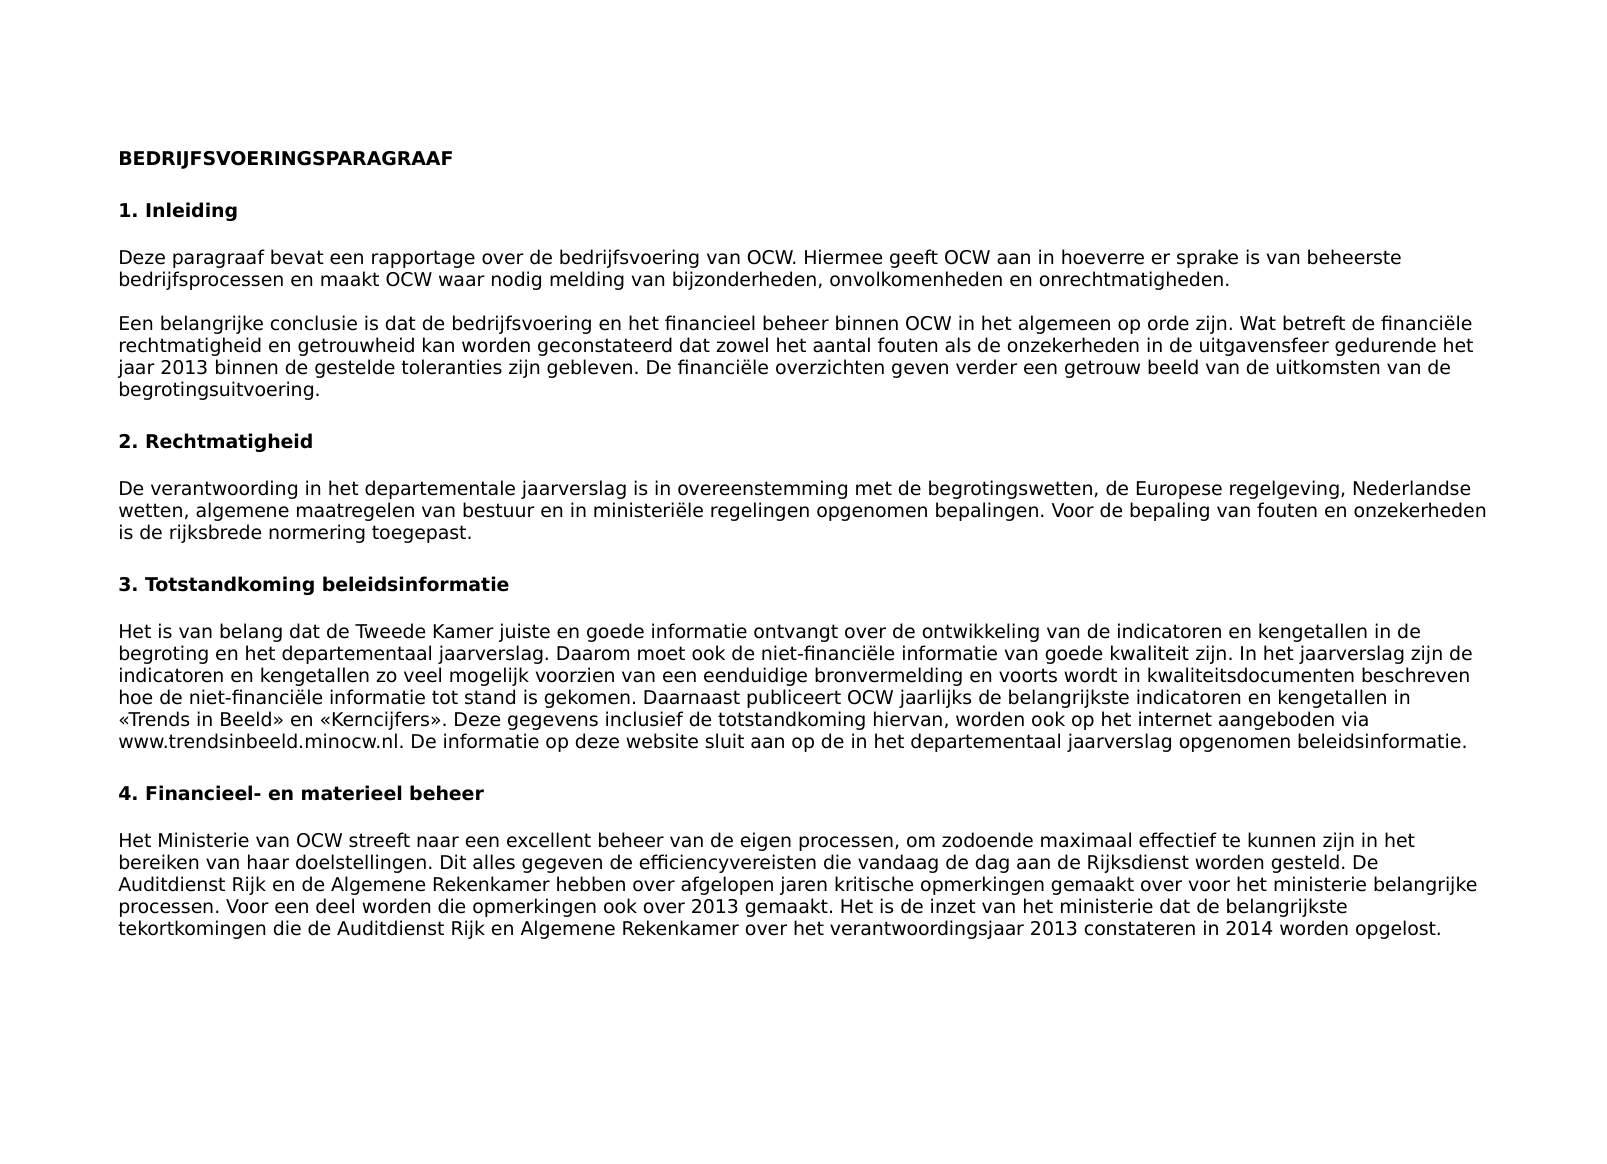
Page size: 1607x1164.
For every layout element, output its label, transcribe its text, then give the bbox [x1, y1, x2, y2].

text De verantwoording in het departementale jaarverslag is in overeenstemming met de begrotingswetten, de Europese regelgeving, Nederlandse wetten, algemene maatregelen van bestuur en in ministeriële regelingen opgenomen bepalingen. Voor de bepaling van fouten en onzekerheden is de rijksbrede normering toegepast. [118, 478, 1488, 544]
text Een belangrijke conclusie is dat de bedrijfsvoering en het financieel beheer binnen OCW in het algemeen op orde zijn. Wat betreft de financiële rechtmatigheid en getrouwheid kan worden geconstateerd dat zowel het aantal fouten als de onzekerheden in de uitgavensfeer gedurende het jaar 2013 binnen de gestelde toleranties zijn gebleven. De financiële overzichten geven verder een getrouw beeld van de uitkomsten van de begrotingsuitvoering. [118, 313, 1488, 401]
subtitle 4. Financieel- en materieel beheer [118, 783, 1488, 805]
text Het Ministerie van OCW streeft naar een excellent beheer van de eigen processen, om zodoende maximaal effectief te kunnen zijn in het bereiken van haar doelstellingen. Dit alles gegeven de efficiencyvereisten die vandaag de dag aan de Rijksdienst worden gesteld. De Auditdienst Rijk en de Algemene Rekenkamer hebben over afgelopen jaren kritische opmerkingen gemaakt over voor het ministerie belangrijke processen. Voor een deel worden die opmerkingen ook over 2013 gemaakt. Het is de inzet van het ministerie dat de belangrijkste tekortkomingen die de Auditdienst Rijk en Algemene Rekenkamer over het verantwoordingsjaar 2013 constateren in 2014 worden opgelost. [118, 830, 1488, 940]
subtitle 3. Totstandkoming beleidsinformatie [118, 574, 1488, 596]
text Deze paragraaf bevat een rapportage over de bedrijfsvoering van OCW. Hiermee geeft OCW aan in hoeverre er sprake is van beheerste bedrijfsprocessen en maakt OCW waar nodig melding van bijzonderheden, onvolkomenheden en onrechtmatigheden. [118, 247, 1488, 291]
subtitle 1. Inleiding [118, 200, 1488, 222]
text Het is van belang dat de Tweede Kamer juiste en goede informatie ontvangt over de ontwikkeling van de indicatoren en kengetallen in de begroting en het departementaal jaarverslag. Daarom moet ook de niet-financiële informatie van goede kwaliteit zijn. In het jaarverslag zijn de indicatoren en kengetallen zo veel mogelijk voorzien van een eenduidige bronvermelding en voorts wordt in kwaliteitsdocumenten beschreven hoe de niet-financiële informatie tot stand is gekomen. Daarnaast publiceert OCW jaarlijks de belangrijkste indicatoren en kengetallen in «Trends in Beeld» en «Kerncijfers». Deze gegevens inclusief de totstandkoming hiervan, worden ook op het internet aangeboden via www.trendsinbeeld.minocw.nl. De informatie op deze website sluit aan op de in het departementaal jaarverslag opgenomen beleidsinformatie. [118, 621, 1488, 753]
subtitle 2. Rechtmatigheid [118, 431, 1488, 453]
subtitle BEDRIJFSVOERINGSPARAGRAAF [118, 148, 1488, 170]
